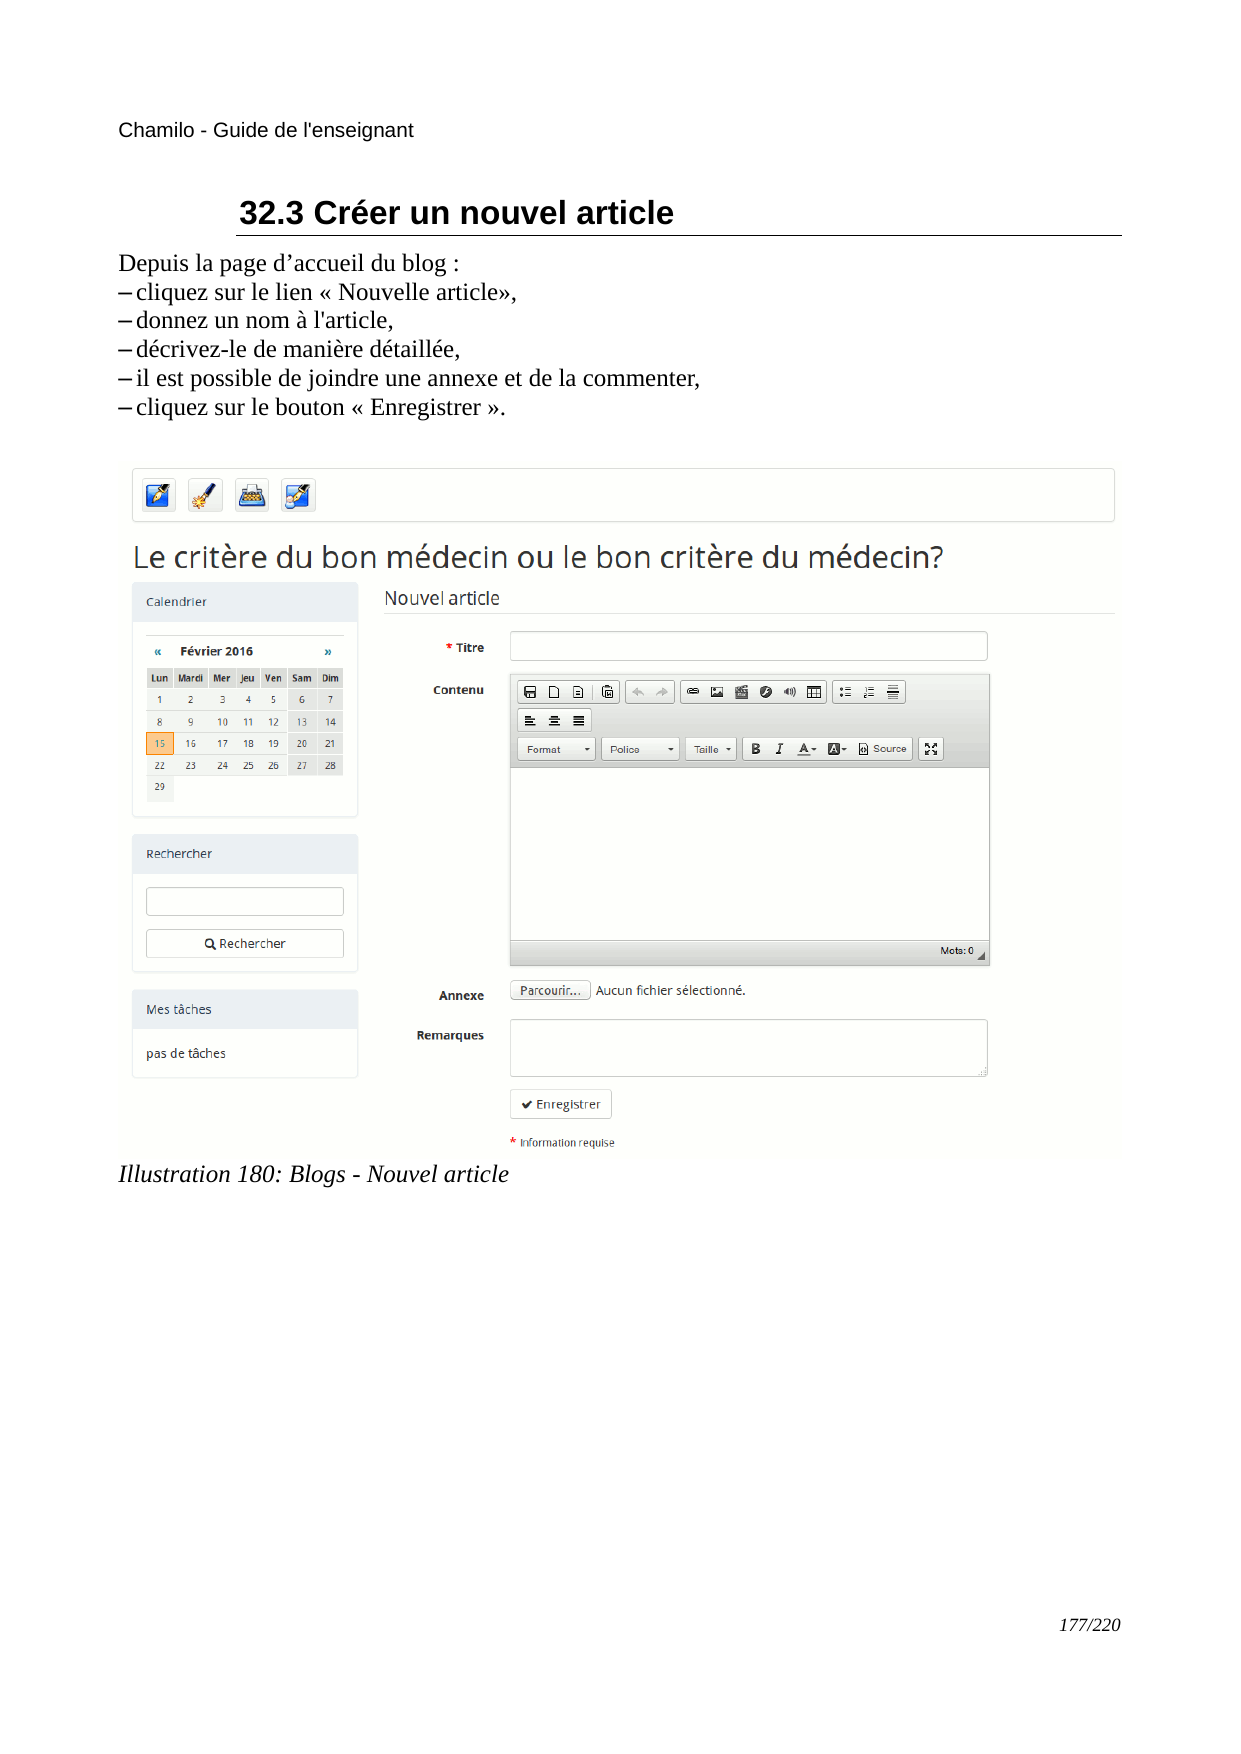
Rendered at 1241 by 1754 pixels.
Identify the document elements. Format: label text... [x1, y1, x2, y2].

text Illustration 180: Blogs - Nouvel article [118, 1159, 1122, 1188]
list donnez un nom à l'article, [118, 306, 1122, 334]
list cliquez sur le lien « Nouvelle article», [118, 277, 1122, 306]
list cliquez sur le bouton « Enregistrer ». [118, 392, 1122, 421]
picture [118, 461, 1122, 1159]
list il est possible de joindre une annexe et de la commenter, [118, 363, 1122, 392]
subtitle Créer un nouvel article [236, 190, 1122, 235]
list décrivez-le de manière détaillée, [118, 334, 1122, 363]
text Depuis la page d’accueil du blog : [118, 248, 1122, 277]
